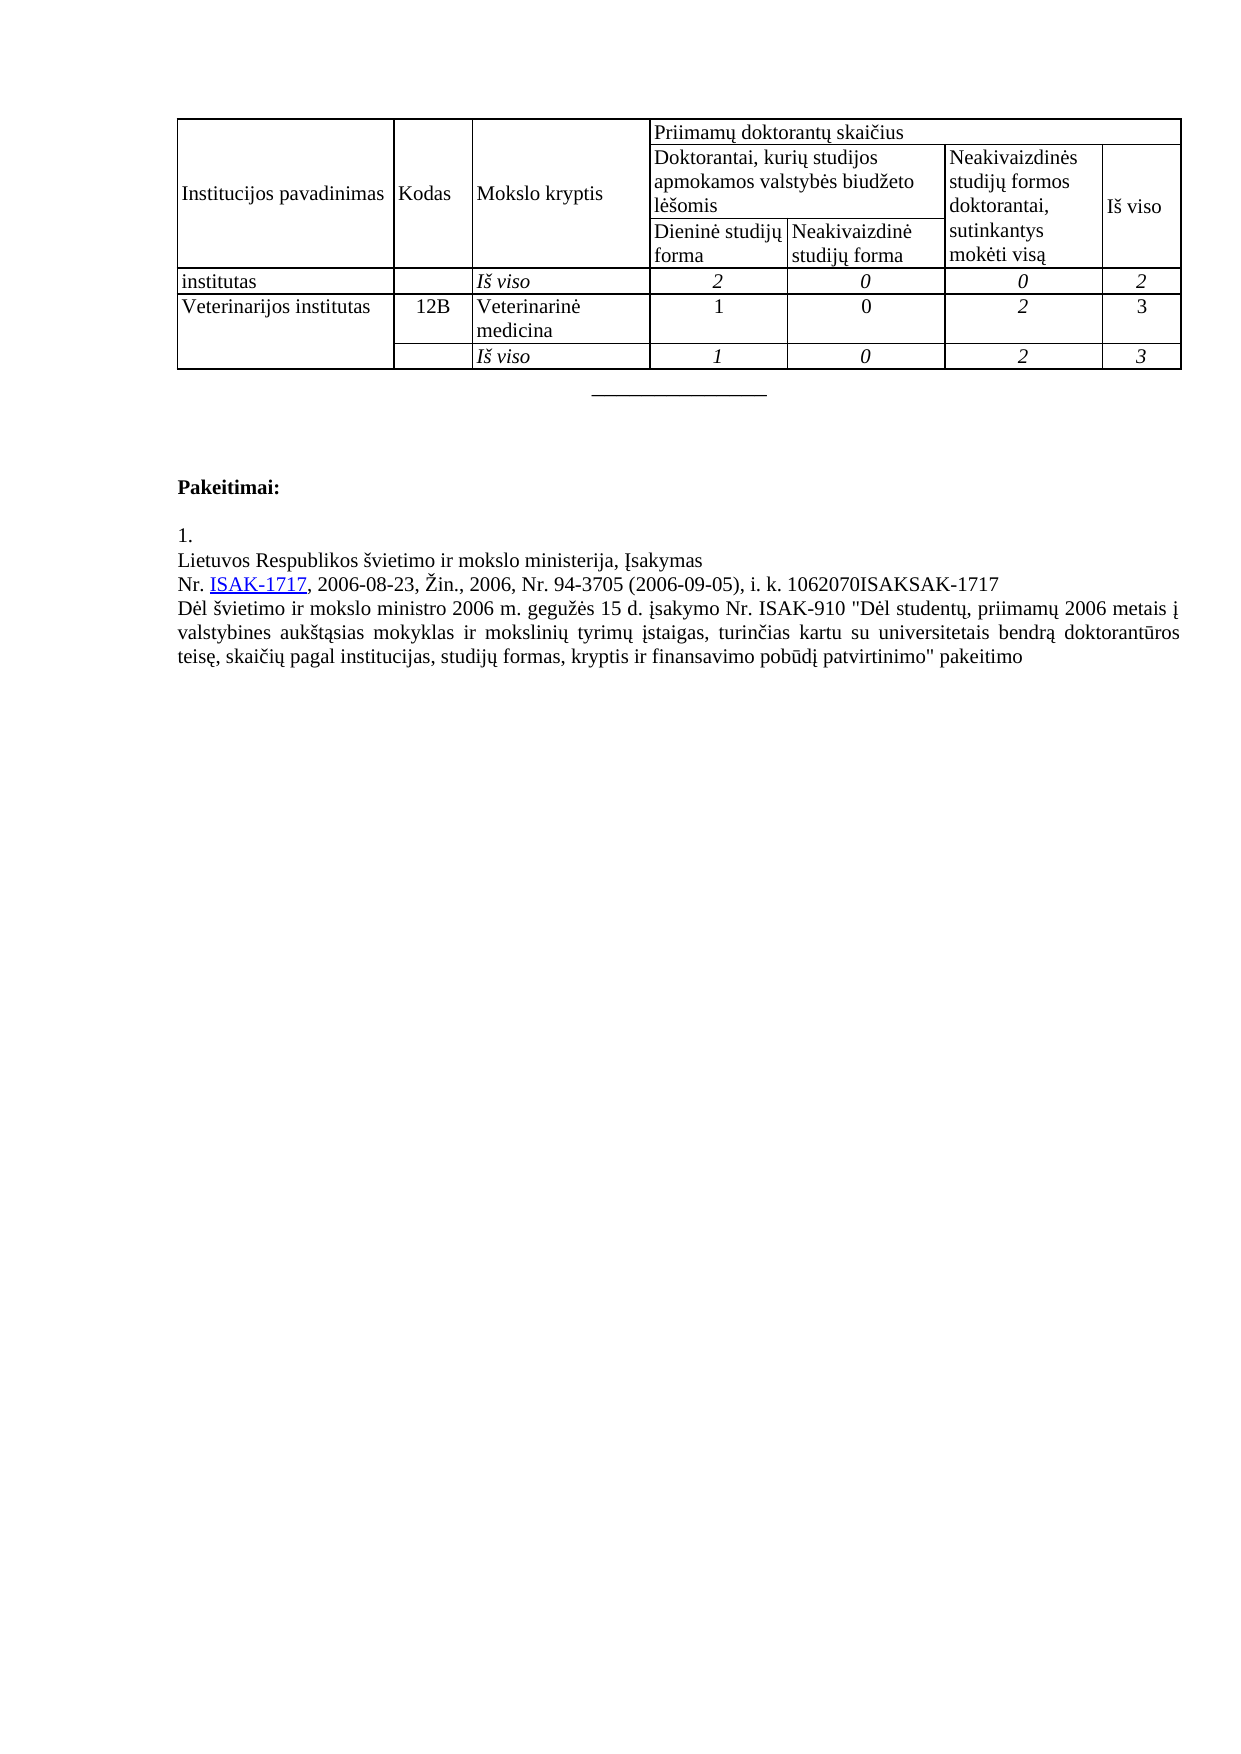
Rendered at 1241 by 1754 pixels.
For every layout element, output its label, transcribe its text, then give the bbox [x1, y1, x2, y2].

text Lietuvos Respublikos švietimo ir mokslo ministerija, Įsakymas [177, 547, 1181, 572]
text Dėl švietimo ir mokslo ministro 2006 m. gegužės 15 d. įsakymo Nr. ISAK-910 "Dėl studentų, priimamų 2006 metais į valstybines aukštąsias mokyklas ir mokslinių tyrimų įstaigas, turinčias kartu su universitetais bendrą doktorantūros teisę, skaičių pagal institucijas, studijų formas, kryptis ir finansavimo pobūdį patvirtinimo" pakeitimo [177, 596, 1181, 668]
table_cell 1 [651, 295, 787, 342]
table_cell 0 [1098, 269, 1102, 293]
table_cell [468, 269, 472, 293]
text ______________ [177, 370, 1181, 398]
text Pakeitimai: [177, 475, 1181, 499]
table_cell 0 [788, 269, 792, 293]
table_cell institutas [178, 269, 393, 293]
table_cell 12B [395, 295, 472, 342]
table_header Kodas [395, 120, 472, 267]
table_cell 2 [783, 269, 787, 293]
text 1. [177, 523, 1181, 547]
table_cell 0 [788, 295, 944, 342]
table_cell 2 [946, 295, 1102, 342]
table_cell 3 [1103, 295, 1180, 342]
table_cell 2 [1103, 269, 1107, 293]
table_cell 0 [788, 344, 792, 368]
text Nr. ISAK-1717, 2006-08-23, Žin., 2006, Nr. 94-3705 (2006-09-05), i. k. 1062070ISAKSAK-1717 [177, 572, 1181, 596]
table_cell Iš viso [1103, 145, 1180, 267]
table_cell 2 [1098, 344, 1102, 368]
table_cell 3 [1103, 344, 1107, 368]
table_cell 1 [783, 344, 787, 368]
table_cell [468, 344, 472, 368]
table_header Institucijos pavadinimas [178, 120, 393, 267]
table_cell Veterinarijos institutas [178, 295, 393, 368]
table_header Mokslo kryptis [473, 120, 649, 267]
